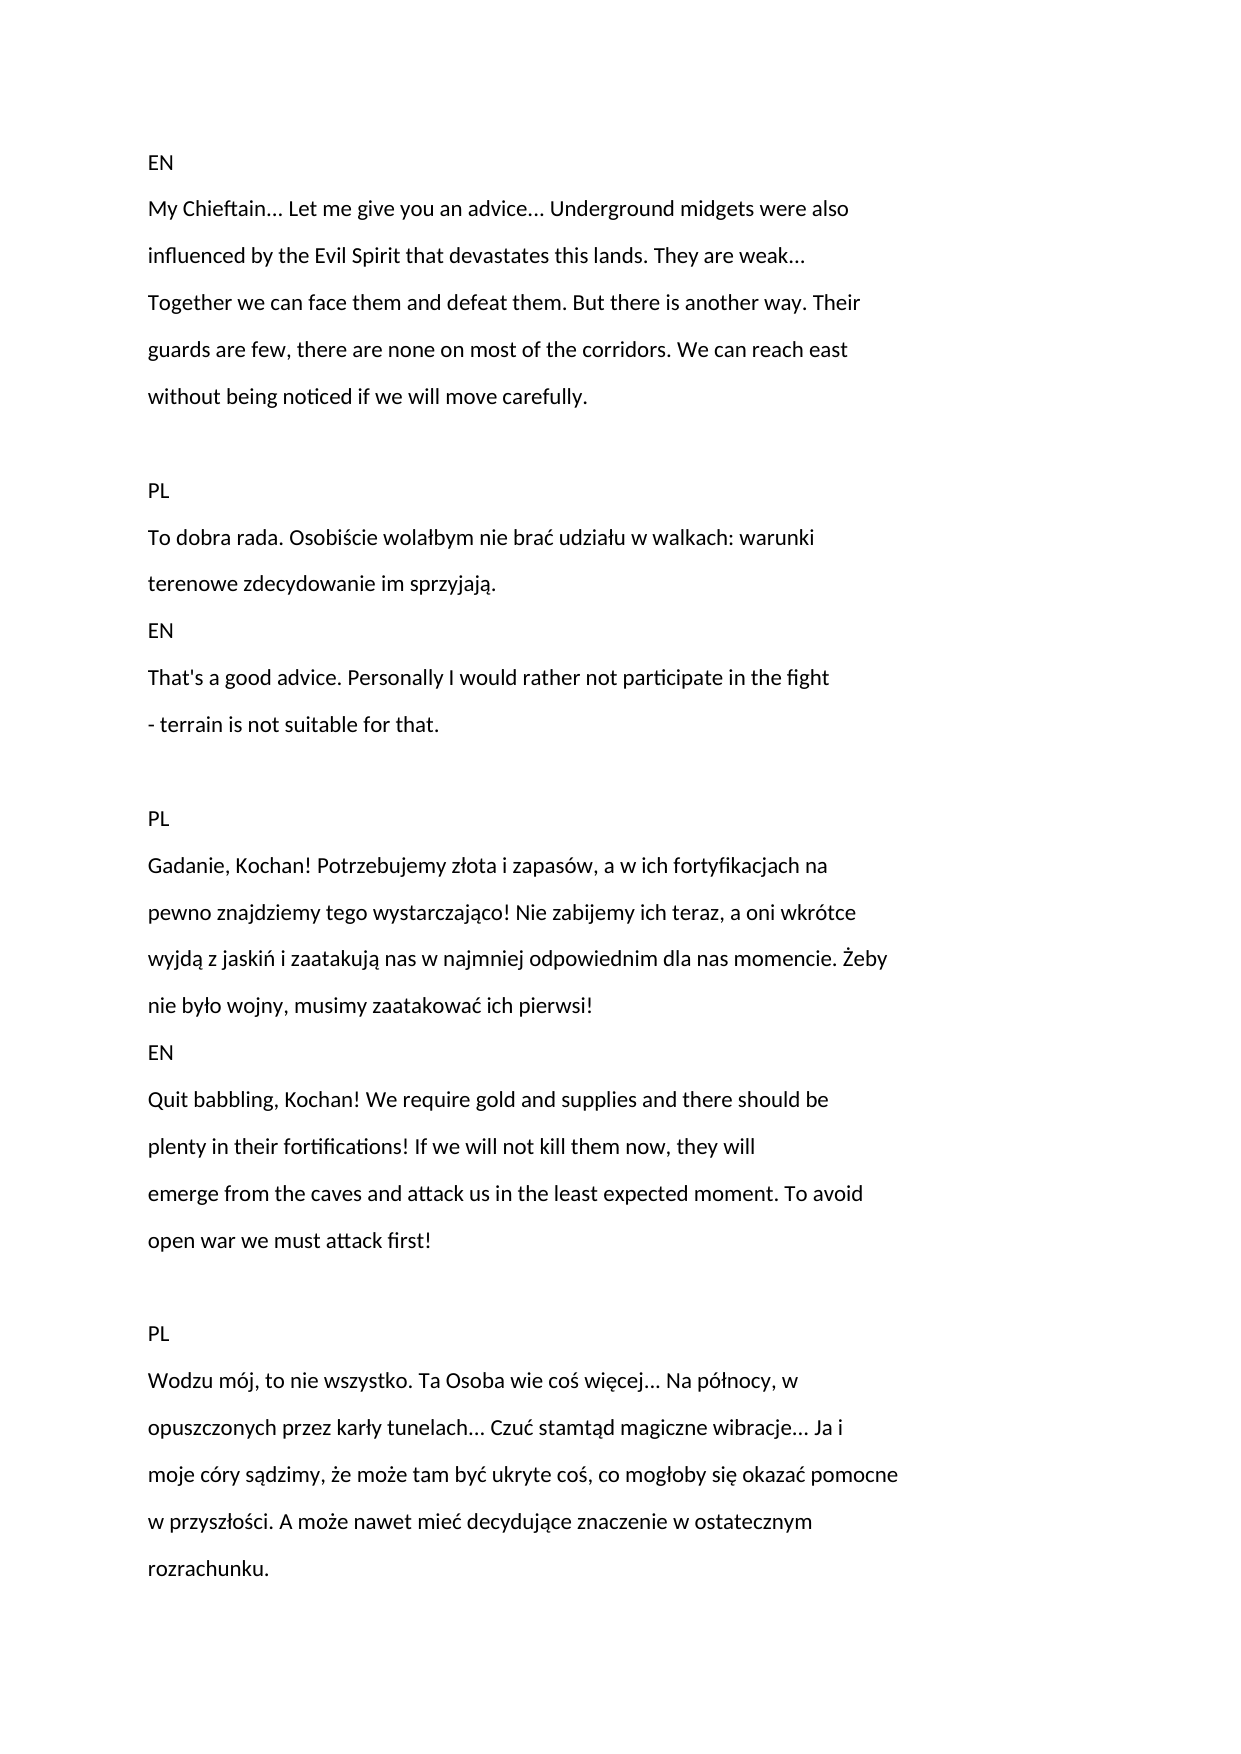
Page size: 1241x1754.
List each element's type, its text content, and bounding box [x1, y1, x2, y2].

text Quit babbling, Kochan! We require gold and supplies and there should be [148, 1085, 1093, 1113]
text open war we must attack first! [148, 1226, 1093, 1254]
text PL [148, 804, 1093, 832]
text moje córy sądzimy, że może tam być ukryte coś, co mogłoby się okazać pomocne [148, 1460, 1093, 1488]
text My Chieftain... Let me give you an advice... Underground midgets were also [148, 194, 1093, 222]
text - terrain is not suitable for that. [148, 710, 1093, 738]
text Together we can face them and defeat them. But there is another way. Their [148, 288, 1093, 316]
text EN [148, 148, 1093, 176]
text PL [148, 1319, 1093, 1347]
text emerge from the caves and attack us in the least expected moment. To avoid [148, 1179, 1093, 1207]
text Wodzu mój, to nie wszystko. Ta Osoba wie coś więcej... Na północy, w [148, 1366, 1093, 1394]
text EN [148, 1038, 1093, 1066]
text w przyszłości. A może nawet mieć decydujące znaczenie w ostatecznym [148, 1507, 1093, 1535]
text influenced by the Evil Spirit that devastates this lands. They are weak... [148, 241, 1093, 269]
text pewno znajdziemy tego wystarczająco! Nie zabijemy ich teraz, a oni wkrótce [148, 898, 1093, 926]
text plenty in their fortifications! If we will not kill them now, they will [148, 1132, 1093, 1160]
text EN [148, 616, 1093, 644]
text rozrachunku. [148, 1554, 1093, 1582]
text terenowe zdecydowanie im sprzyjają. [148, 569, 1093, 597]
text guards are few, there are none on most of the corridors. We can reach east [148, 335, 1093, 363]
text That's a good advice. Personally I would rather not participate in the fight [148, 663, 1093, 691]
text wyjdą z jaskiń i zaatakują nas w najmniej odpowiednim dla nas momencie. Żeby [148, 944, 1093, 972]
text opuszczonych przez karły tunelach... Czuć stamtąd magiczne wibracje... Ja i [148, 1413, 1093, 1441]
text without being noticed if we will move carefully. [148, 382, 1093, 410]
text PL [148, 476, 1093, 504]
text Gadanie, Kochan! Potrzebujemy złota i zapasów, a w ich fortyfikacjach na [148, 851, 1093, 879]
text nie było wojny, musimy zaatakować ich pierwsi! [148, 991, 1093, 1019]
text To dobra rada. Osobiście wolałbym nie brać udziału w walkach: warunki [148, 523, 1093, 551]
